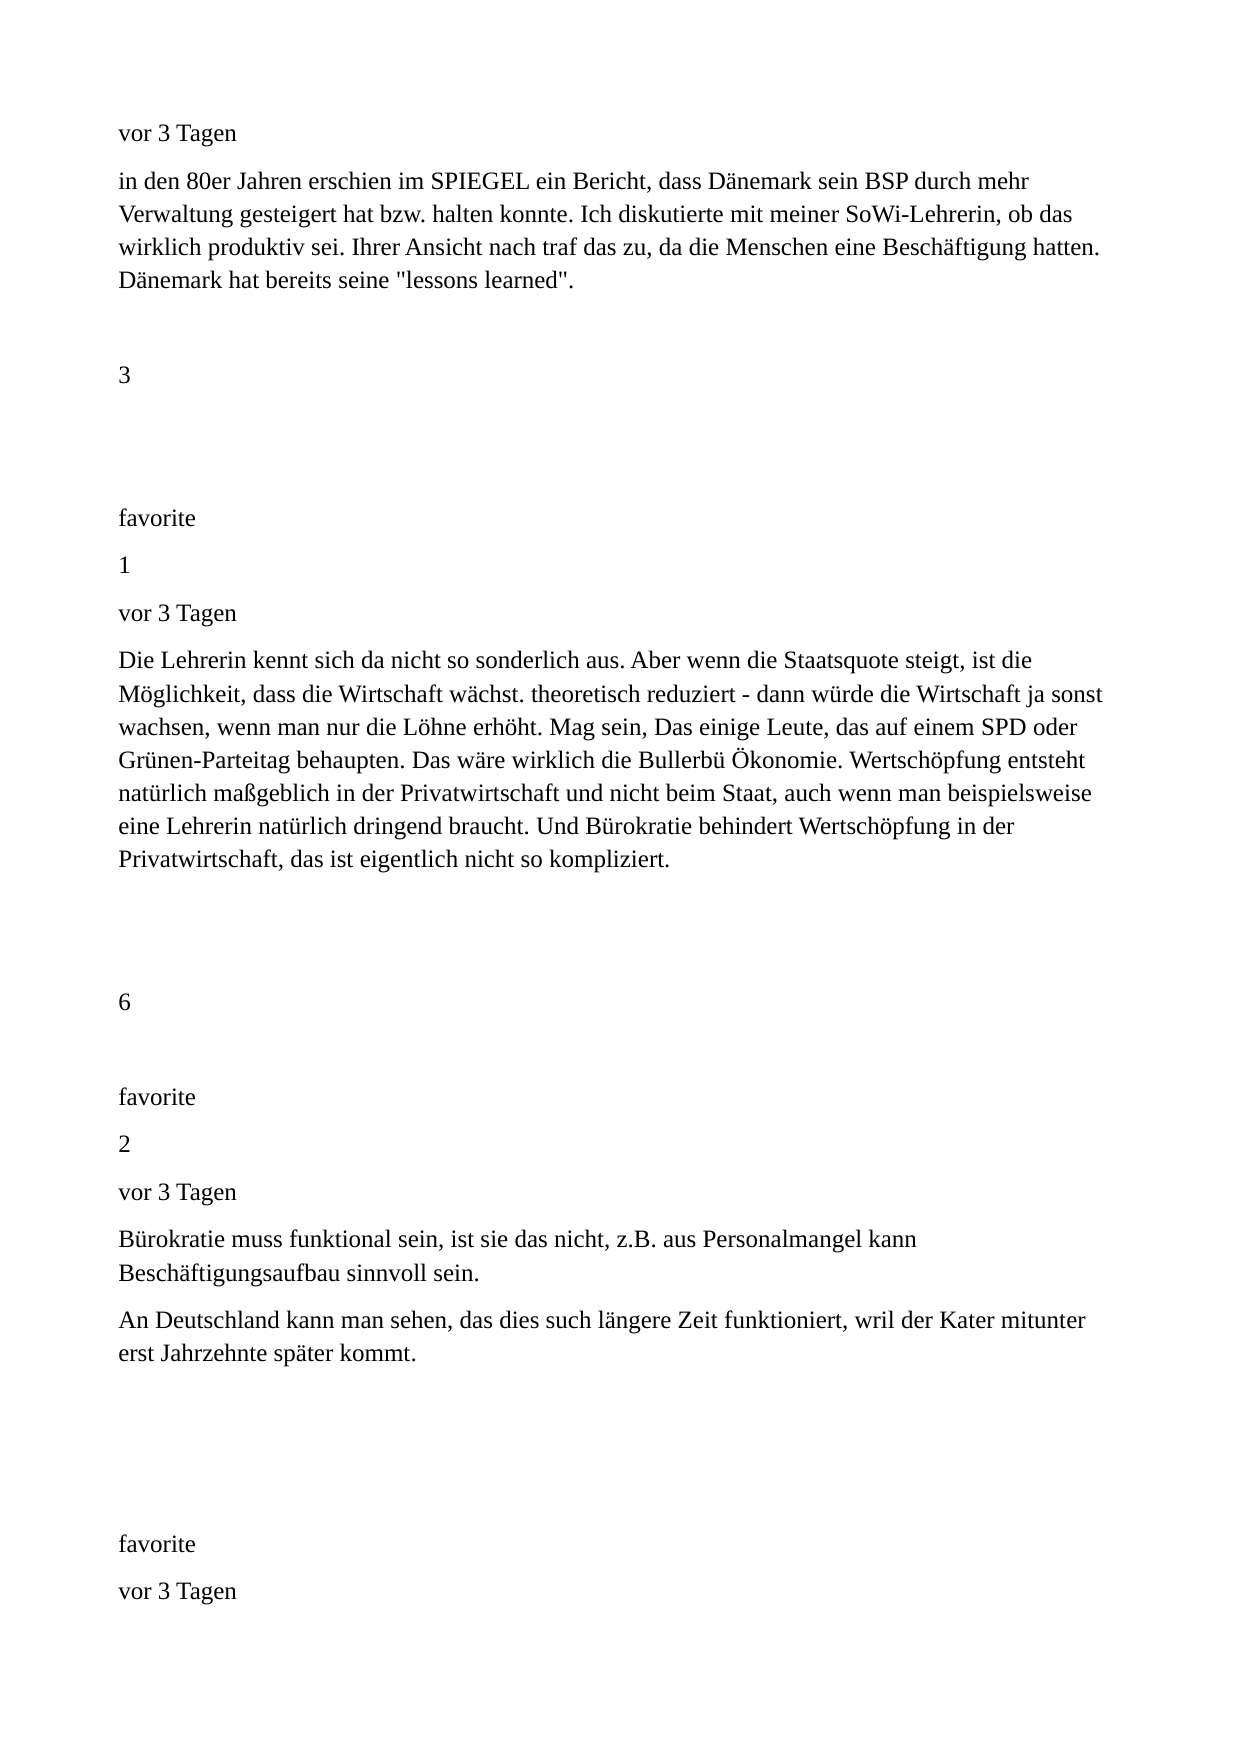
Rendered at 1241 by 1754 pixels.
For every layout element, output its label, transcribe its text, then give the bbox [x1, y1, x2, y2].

text vor 3 Tagen [118, 118, 1122, 147]
text favorite [118, 1529, 1122, 1557]
text An Deutschland kann man sehen, das dies such längere Zeit funktioniert, wril der Kater mitunter erst Jahrzehnte später kommt. [118, 1305, 1122, 1367]
text favorite [118, 1082, 1122, 1111]
text Bürokratie muss funktional sein, ist sie das nicht, z.B. aus Personalmangel kann Beschäftigungsaufbau sinnvoll sein. [118, 1224, 1122, 1286]
text in den 80er Jahren erschien im SPIEGEL ein Bericht, dass Dänemark sein BSP durch mehr Verwaltung gesteigert hat bzw. halten konnte. Ich diskutierte mit meiner SoWi-Lehrerin, ob das wirklich produktiv sei. Ihrer Ansicht nach traf das zu, da die Menschen eine Beschäftigung hatten. Dänemark hat bereits seine "lessons learned". [118, 166, 1122, 293]
text 3 [118, 360, 1122, 389]
text 6 [118, 987, 1122, 1015]
text vor 3 Tagen [118, 598, 1122, 627]
text favorite [118, 503, 1122, 532]
text Die Lehrerin kennt sich da nicht so sonderlich aus. Aber wenn die Staatsquote steigt, ist die Möglichkeit, dass die Wirtschaft wächst. theoretisch reduziert - dann würde die Wirtschaft ja sonst wachsen, wenn man nur die Löhne erhöht. Mag sein, Das einige Leute, das auf einem SPD oder Grünen-Parteitag behaupten. Das wäre wirklich die Bullerbü Ökonomie. Wertschöpfung entsteht natürlich maßgeblich in der Privatwirtschaft und nicht beim Staat, auch wenn man beispielsweise eine Lehrerin natürlich dringend braucht. Und Bürokratie behindert Wertschöpfung in der Privatwirtschaft, das ist eigentlich nicht so kompliziert. [118, 646, 1122, 872]
text 1 [118, 550, 1122, 579]
text vor 3 Tagen [118, 1576, 1122, 1605]
text 2 [118, 1129, 1122, 1158]
text vor 3 Tagen [118, 1177, 1122, 1206]
